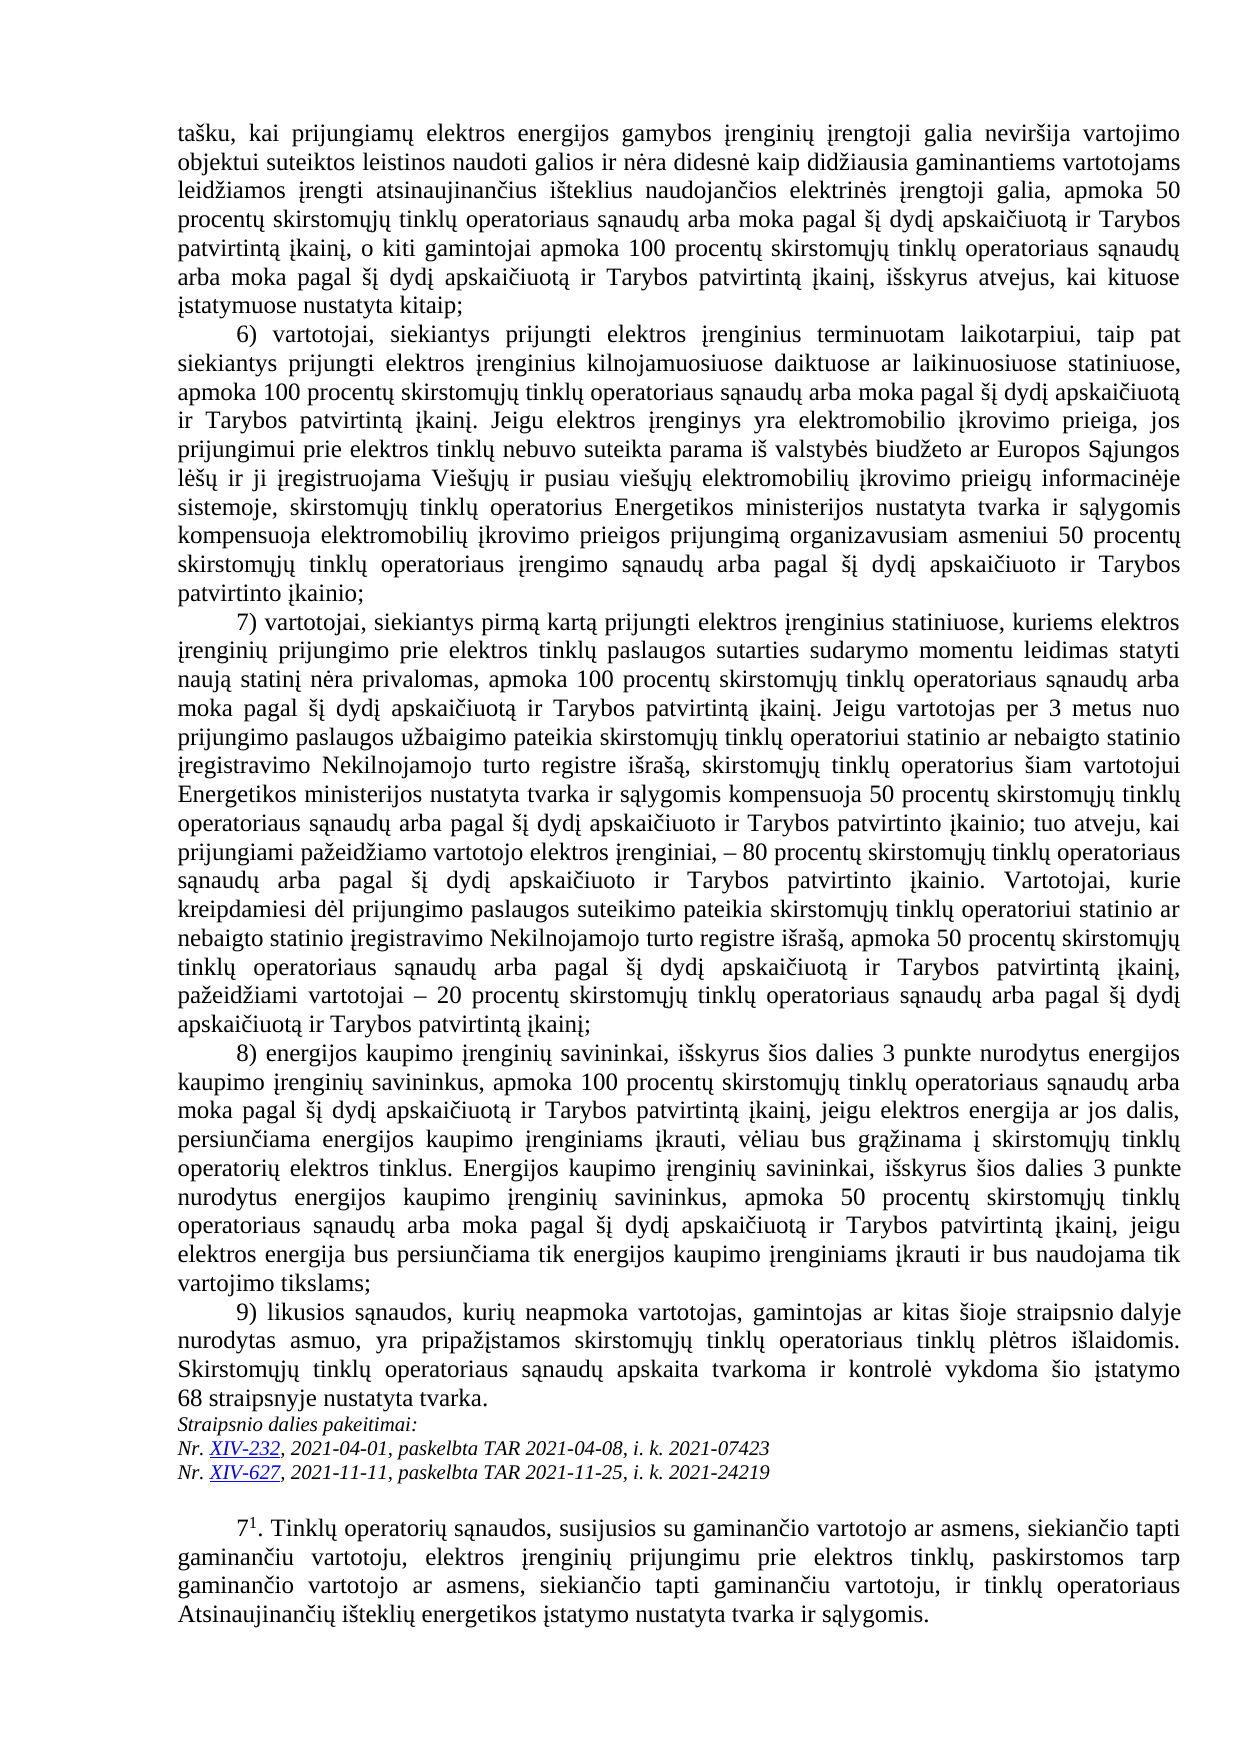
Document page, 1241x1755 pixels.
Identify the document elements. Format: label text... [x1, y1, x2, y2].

text Nr. XIV-232, 2021-04-01, paskelbta TAR 2021-04-08, i. k. 2021-07423 [177, 1436, 1181, 1460]
text Straipsnio dalies pakeitimai: [177, 1412, 1181, 1436]
text 9) likusios sąnaudos, kurių neapmoka vartotojas, gamintojas ar kitas šioje straipsnio dalyje nurodytas asmuo, yra pripažįstamos skirstomųjų tinklų operatoriaus tinklų plėtros išlaidomis. Skirstomųjų tinklų operatoriaus sąnaudų apskaita tvarkoma ir kontrolė vykdoma šio įstatymo 68 straipsnyje nustatyta tvarka. [177, 1297, 1181, 1412]
text 8) energijos kaupimo įrenginių savininkai, išskyrus šios dalies 3 punkte nurodytus energijos kaupimo įrenginių savininkus, apmoka 100 procentų skirstomųjų tinklų operatoriaus sąnaudų arba moka pagal šį dydį apskaičiuotą ir Tarybos patvirtintą įkainį, jeigu elektros energija ar jos dalis, persiunčiama energijos kaupimo įrenginiams įkrauti, vėliau bus grąžinama į skirstomųjų tinklų operatorių elektros tinklus. Energijos kaupimo įrenginių savininkai, išskyrus šios dalies 3 punkte nurodytus energijos kaupimo įrenginių savininkus, apmoka 50 procentų skirstomųjų tinklų operatoriaus sąnaudų arba moka pagal šį dydį apskaičiuotą ir Tarybos patvirtintą įkainį, jeigu elektros energija bus persiunčiama tik energijos kaupimo įrenginiams įkrauti ir bus naudojama tik vartojimo tikslams; [177, 1038, 1181, 1297]
text 6) vartotojai, siekiantys prijungti elektros įrenginius terminuotam laikotarpiui, taip pat siekiantys prijungti elektros įrenginius kilnojamuosiuose daiktuose ar laikinuosiuose statiniuose, apmoka 100 procentų skirstomųjų tinklų operatoriaus sąnaudų arba moka pagal šį dydį apskaičiuotą ir Tarybos patvirtintą įkainį. Jeigu elektros įrenginys yra elektromobilio įkrovimo prieiga, jos prijungimui prie elektros tinklų nebuvo suteikta parama iš valstybės biudžeto ar Europos Sąjungos lėšų ir ji įregistruojama Viešųjų ir pusiau viešųjų elektromobilių įkrovimo prieigų informacinėje sistemoje, skirstomųjų tinklų operatorius Energetikos ministerijos nustatyta tvarka ir sąlygomis kompensuoja elektromobilių įkrovimo prieigos prijungimą organizavusiam asmeniui 50 procentų skirstomųjų tinklų operatoriaus įrengimo sąnaudų arba pagal šį dydį apskaičiuoto ir Tarybos patvirtinto įkainio; [177, 319, 1181, 607]
text tašku, kai prijungiamų elektros energijos gamybos įrenginių įrengtoji galia neviršija vartojimo objektui suteiktos leistinos naudoti galios ir nėra didesnė kaip didžiausia gaminantiems vartotojams leidžiamos įrengti atsinaujinančius išteklius naudojančios elektrinės įrengtoji galia, apmoka 50 procentų skirstomųjų tinklų operatoriaus sąnaudų arba moka pagal šį dydį apskaičiuotą ir Tarybos patvirtintą įkainį, o kiti gamintojai apmoka 100 procentų skirstomųjų tinklų operatoriaus sąnaudų arba moka pagal šį dydį apskaičiuotą ir Tarybos patvirtintą įkainį, išskyrus atvejus, kai kituose įstatymuose nustatyta kitaip; [177, 118, 1181, 319]
text 71. Tinklų operatorių sąnaudos, susijusios su gaminančio vartotojo ar asmens, siekiančio tapti gaminančiu vartotoju, elektros įrenginių prijungimu prie elektros tinklų, paskirstomos tarp gaminančio vartotojo ar asmens, siekiančio tapti gaminančiu vartotoju, ir tinklų operatoriaus Atsinaujinančių išteklių energetikos įstatymo nustatyta tvarka ir sąlygomis. [177, 1513, 1181, 1628]
text 7) vartotojai, siekiantys pirmą kartą prijungti elektros įrenginius statiniuose, kuriems elektros įrenginių prijungimo prie elektros tinklų paslaugos sutarties sudarymo momentu leidimas statyti naują statinį nėra privalomas, apmoka 100 procentų skirstomųjų tinklų operatoriaus sąnaudų arba moka pagal šį dydį apskaičiuotą ir Tarybos patvirtintą įkainį. Jeigu vartotojas per 3 metus nuo prijungimo paslaugos užbaigimo pateikia skirstomųjų tinklų operatoriui statinio ar nebaigto statinio įregistravimo Nekilnojamojo turto registre išrašą, skirstomųjų tinklų operatorius šiam vartotojui Energetikos ministerijos nustatyta tvarka ir sąlygomis kompensuoja 50 procentų skirstomųjų tinklų operatoriaus sąnaudų arba pagal šį dydį apskaičiuoto ir Tarybos patvirtinto įkainio; tuo atveju, kai prijungiami pažeidžiamo vartotojo elektros įrenginiai, – 80 procentų skirstomųjų tinklų operatoriaus sąnaudų arba pagal šį dydį apskaičiuoto ir Tarybos patvirtinto įkainio. Vartotojai, kurie kreipdamiesi dėl prijungimo paslaugos suteikimo pateikia skirstomųjų tinklų operatoriui statinio ar nebaigto statinio įregistravimo Nekilnojamojo turto registre išrašą, apmoka 50 procentų skirstomųjų tinklų operatoriaus sąnaudų arba pagal šį dydį apskaičiuotą ir Tarybos patvirtintą įkainį, pažeidžiami vartotojai – 20 procentų skirstomųjų tinklų operatoriaus sąnaudų arba pagal šį dydį apskaičiuotą ir Tarybos patvirtintą įkainį; [177, 607, 1181, 1038]
text Nr. XIV-627, 2021-11-11, paskelbta TAR 2021-11-25, i. k. 2021-24219 [177, 1460, 1181, 1484]
